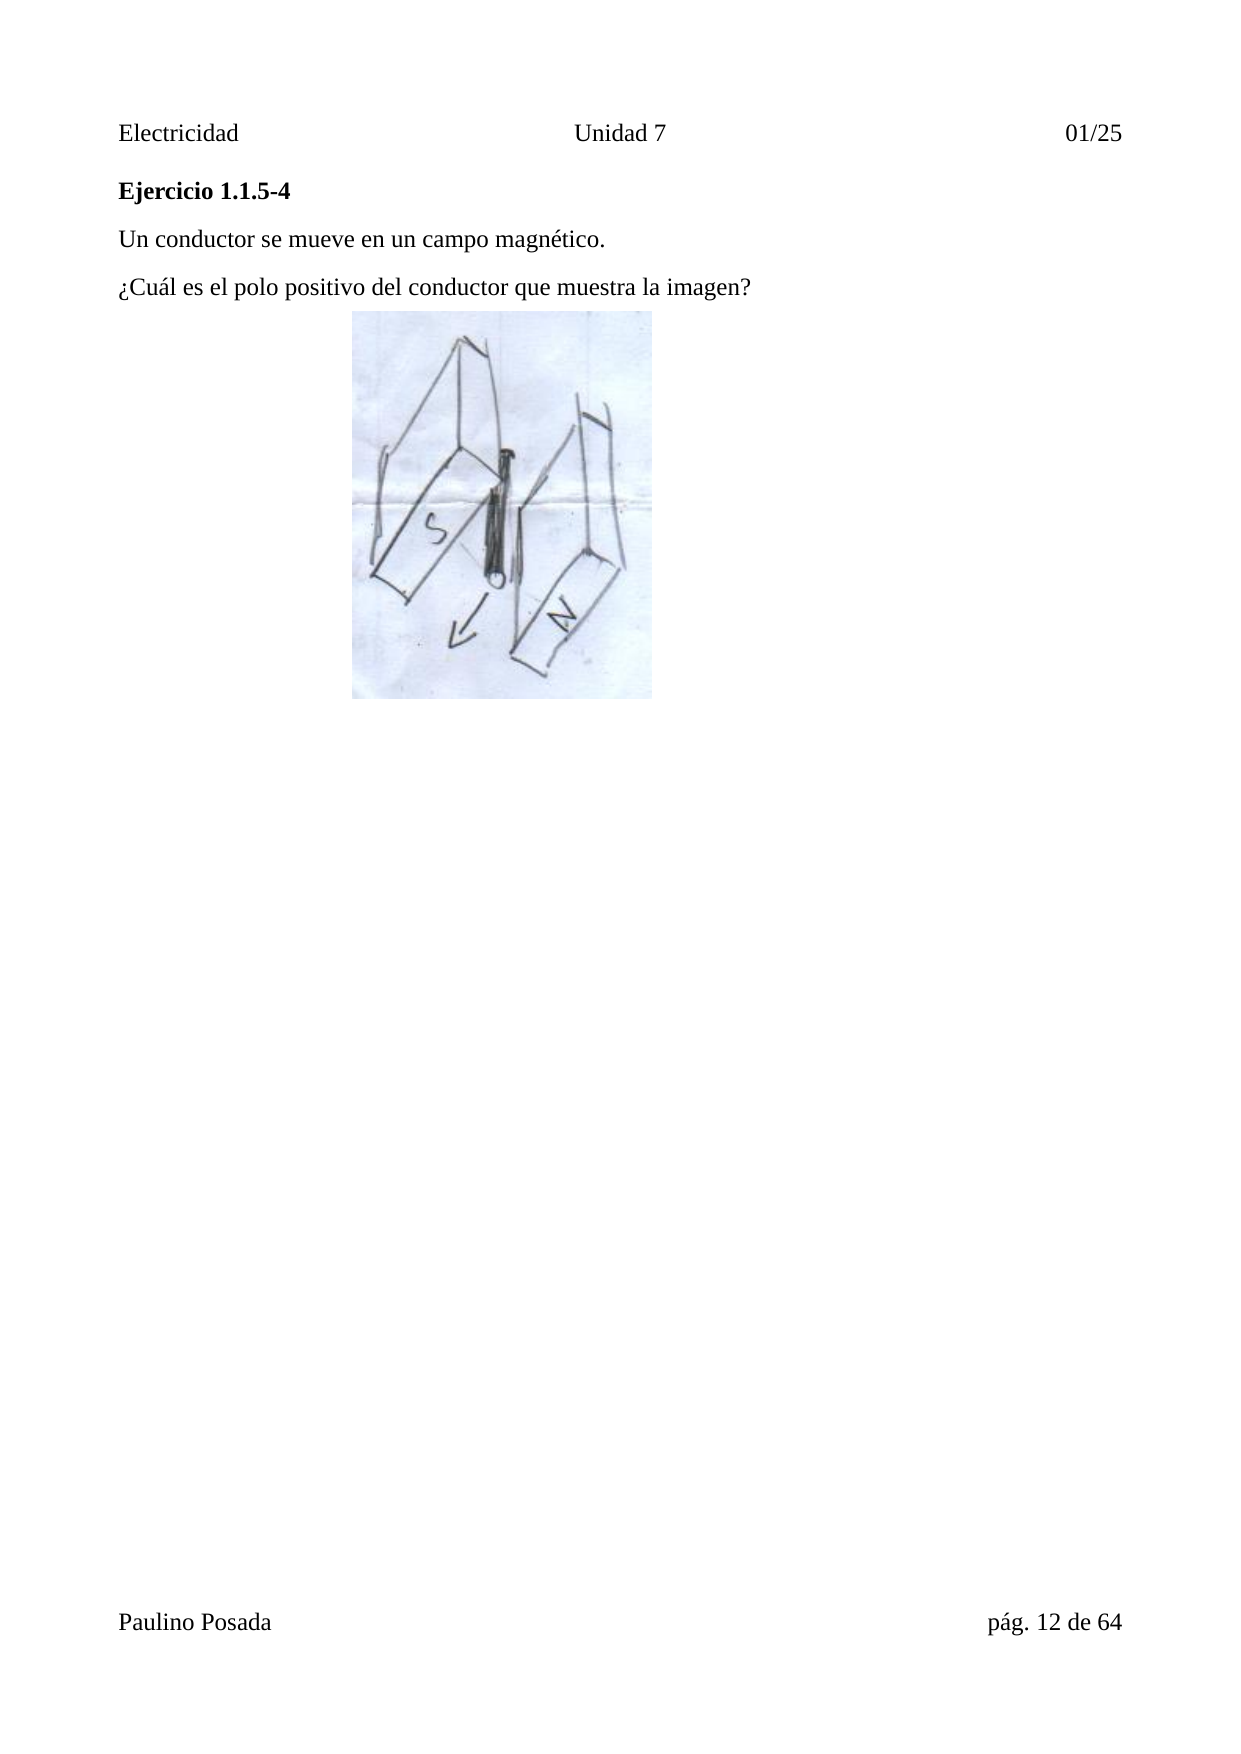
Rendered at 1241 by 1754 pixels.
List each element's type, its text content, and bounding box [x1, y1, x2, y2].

picture [352, 311, 652, 699]
text Ejercicio 1.1.5-4 [118, 176, 1122, 205]
text ¿Cuál es el polo positivo del conductor que muestra la imagen? [118, 272, 1122, 300]
text Un conductor se mueve en un campo magnético. [118, 224, 1122, 253]
